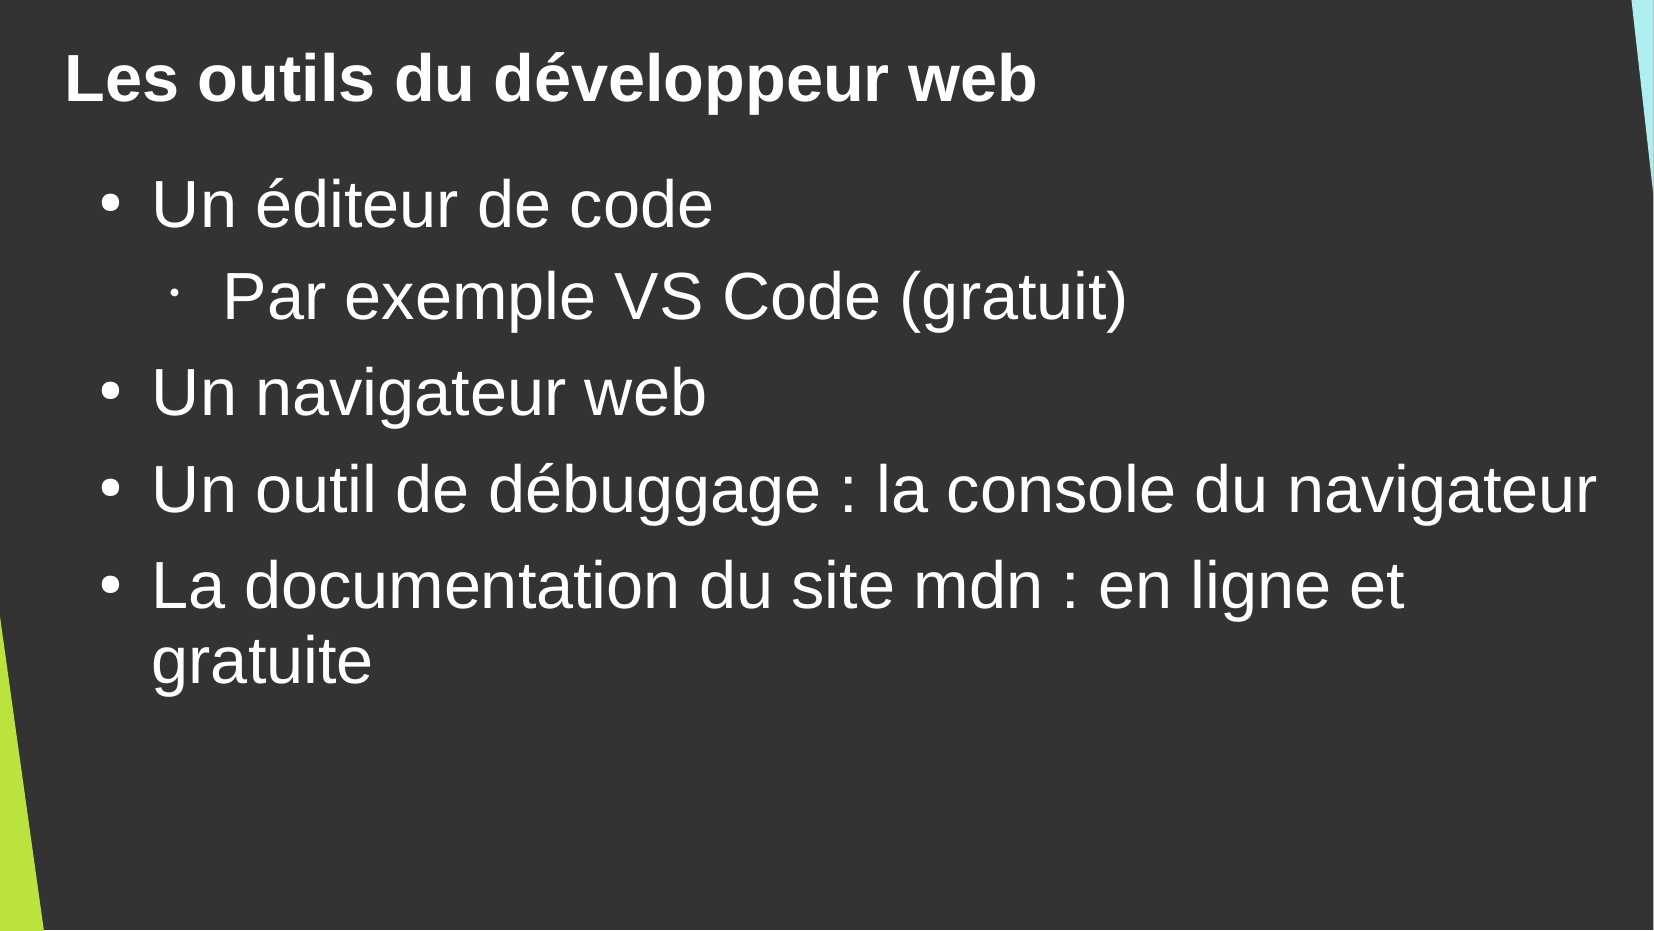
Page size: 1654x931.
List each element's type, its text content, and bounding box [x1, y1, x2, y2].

title Les outils du développeur web [64, 40, 1553, 118]
list Un éditeur de code Par exemple VS Code (gratuit) Un navigateur web Un outil de débuggage : la console du navigateur La documentation du site mdn : en ligne et gratuite [80, 166, 1635, 745]
text_box [1631, 0, 1654, 201]
text_box [0, 616, 44, 931]
